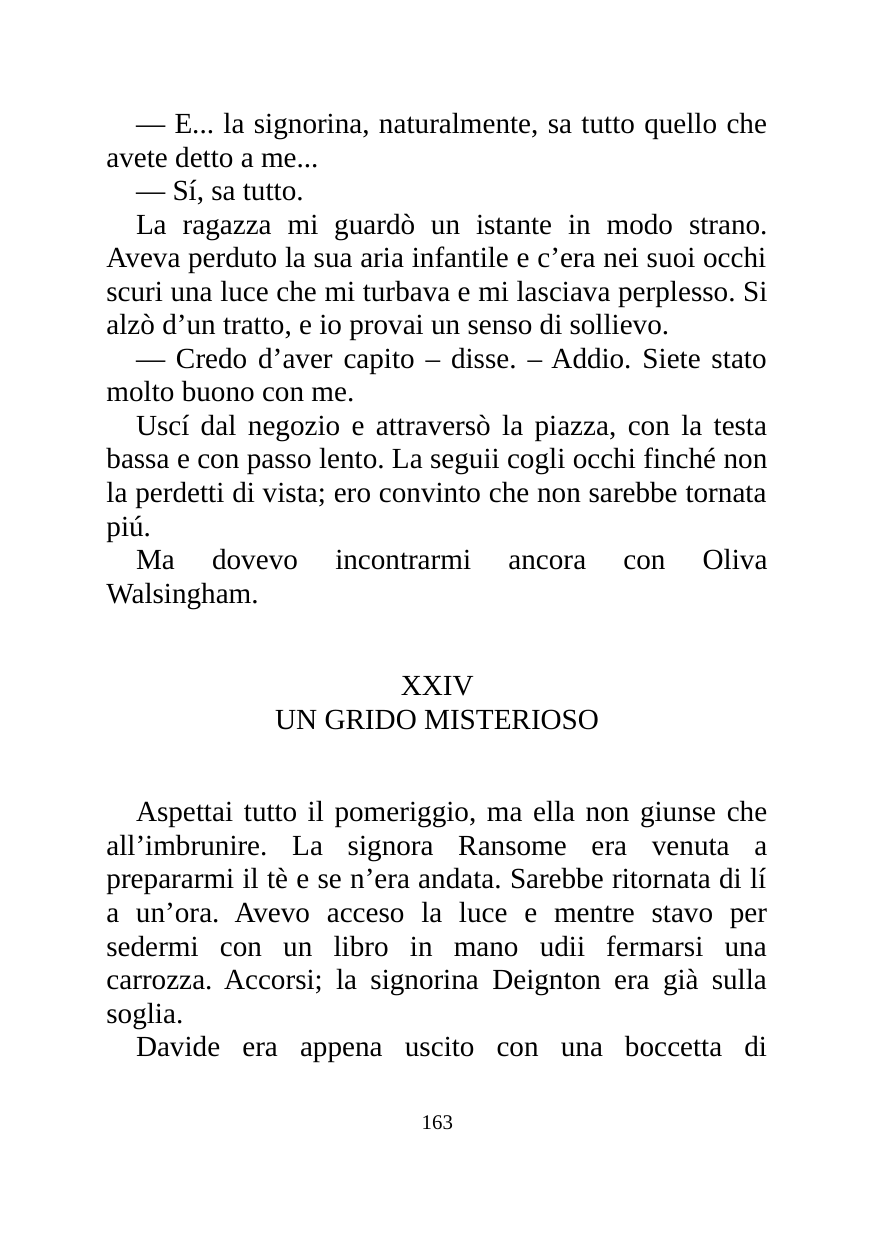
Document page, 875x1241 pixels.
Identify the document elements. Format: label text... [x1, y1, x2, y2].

text Aspettai tutto il pomeriggio, ma ella non giunse che all’imbrunire. La signora Ransome era venuta a prepararmi il tè e se n’era andata. Sarebbe ritornata di lí a un’ora. Avevo acceso la luce e mentre stavo per sedermi con un libro in mano udii fermarsi una carrozza. Accorsi; la signorina Deignton era già sulla soglia. [106, 794, 768, 1029]
text Ma dovevo incontrarmi ancora con Oliva Walsingham. [106, 542, 768, 609]
text La ragazza mi guardò un istante in modo strano. Aveva perduto la sua aria infantile e c’era nei suoi occhi scuri una luce che mi turbava e mi lasciava perplesso. Si alzò d’un tratto, e io provai un senso di sollievo. [106, 207, 768, 341]
text Uscí dal negozio e attraversò la piazza, con la testa bassa e con passo lento. La seguii cogli occhi finché non la perdetti di vista; ero convinto che non sarebbe tornata piú. [106, 408, 768, 542]
text — Sí, sa tutto. [106, 173, 768, 207]
text Davide era appena uscito con una boccetta di [106, 1029, 768, 1063]
text — E... la signorina, naturalmente, sa tutto quello che avete detto a me... [106, 106, 768, 173]
text — Credo d’aver capito – disse. – Addio. Siete stato molto buono con me. [106, 341, 768, 408]
subtitle XXIV UN GRIDO MISTERIOSO [106, 668, 768, 736]
